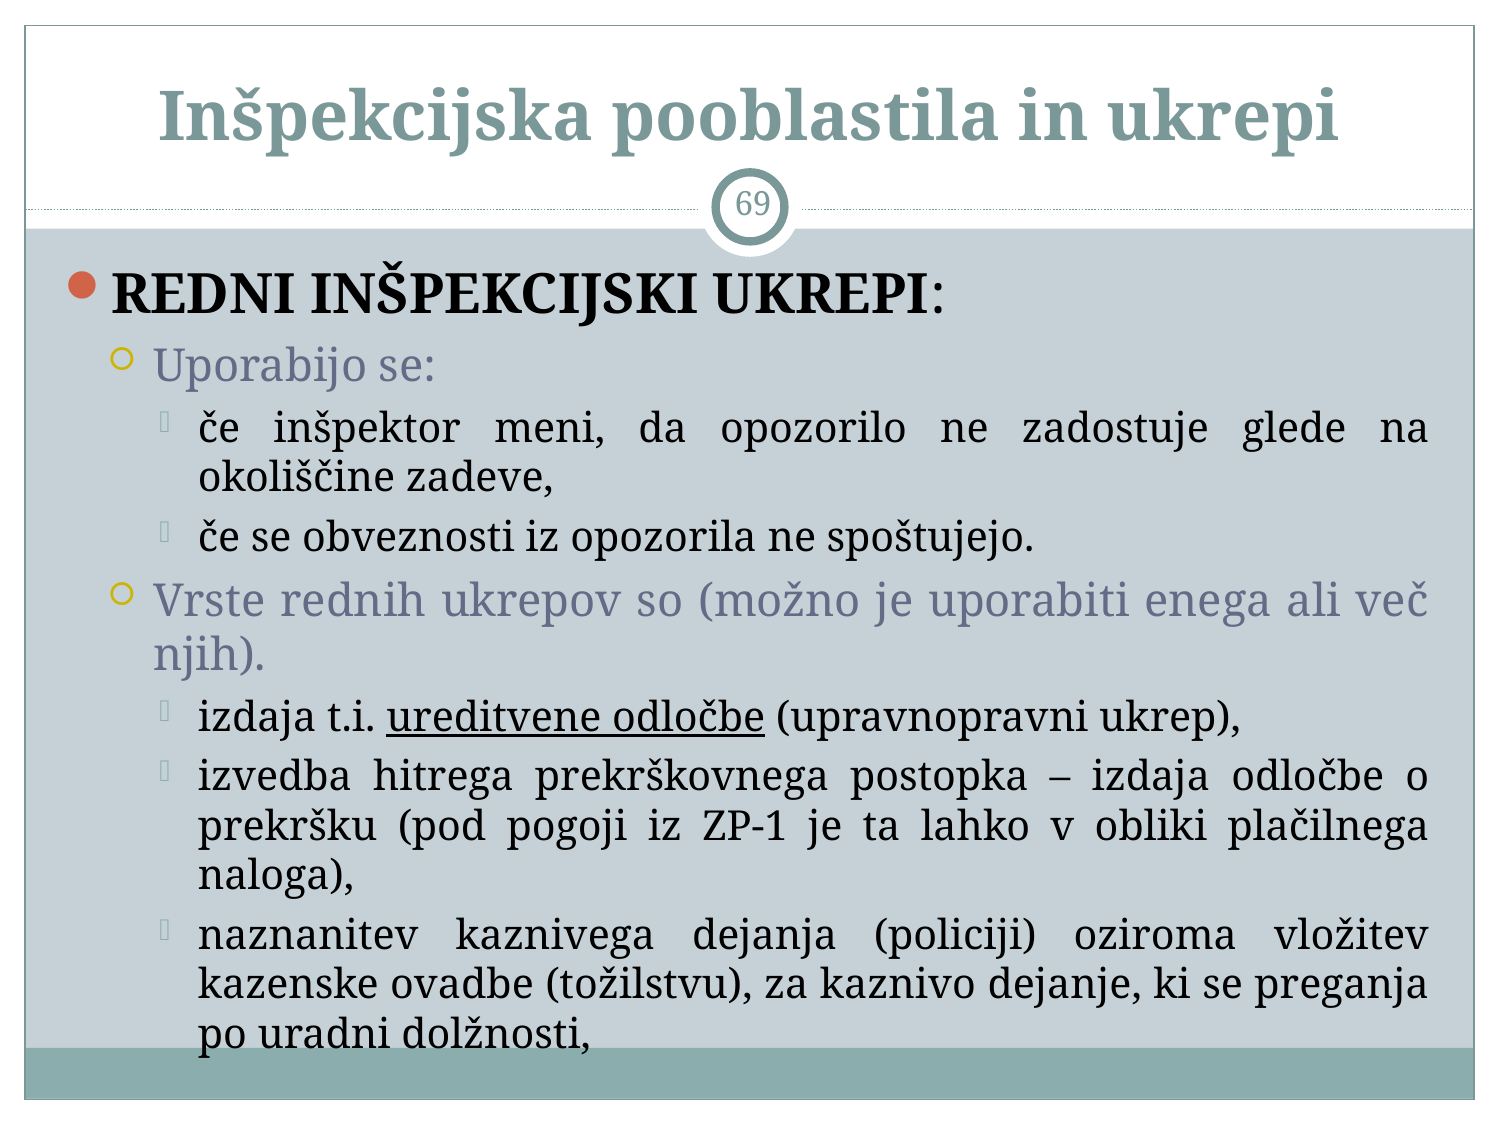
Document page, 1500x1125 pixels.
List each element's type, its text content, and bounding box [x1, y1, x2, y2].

text_box [715, 168, 791, 241]
title Inšpekcijska pooblastila in ukrepi [49, 37, 1450, 162]
list REDNI INŠPEKCIJSKI UKREPI: Uporabijo se: če inšpektor meni, da opozorilo ne zadostuje glede na okoliščine zadeve, če se obveznosti iz opozorila ne spoštujejo. Vrste rednih ukrepov so (možno je uporabiti enega ali več njih). izdaja t.i. ureditvene odločbe (upravnopravni ukrep), izvedba hitrega prekrškovnega postopka – izdaja odločbe o prekršku (pod pogoji iz ZP-1 je ta lahko v obliki plačilnega naloga), naznanitev kaznivega dejanja (policiji) oziroma vložitev kazenske ovadbe (tožilstvu), za kaznivo dejanje, ki se preganja po uradni dolžnosti, [49, 250, 1445, 1001]
